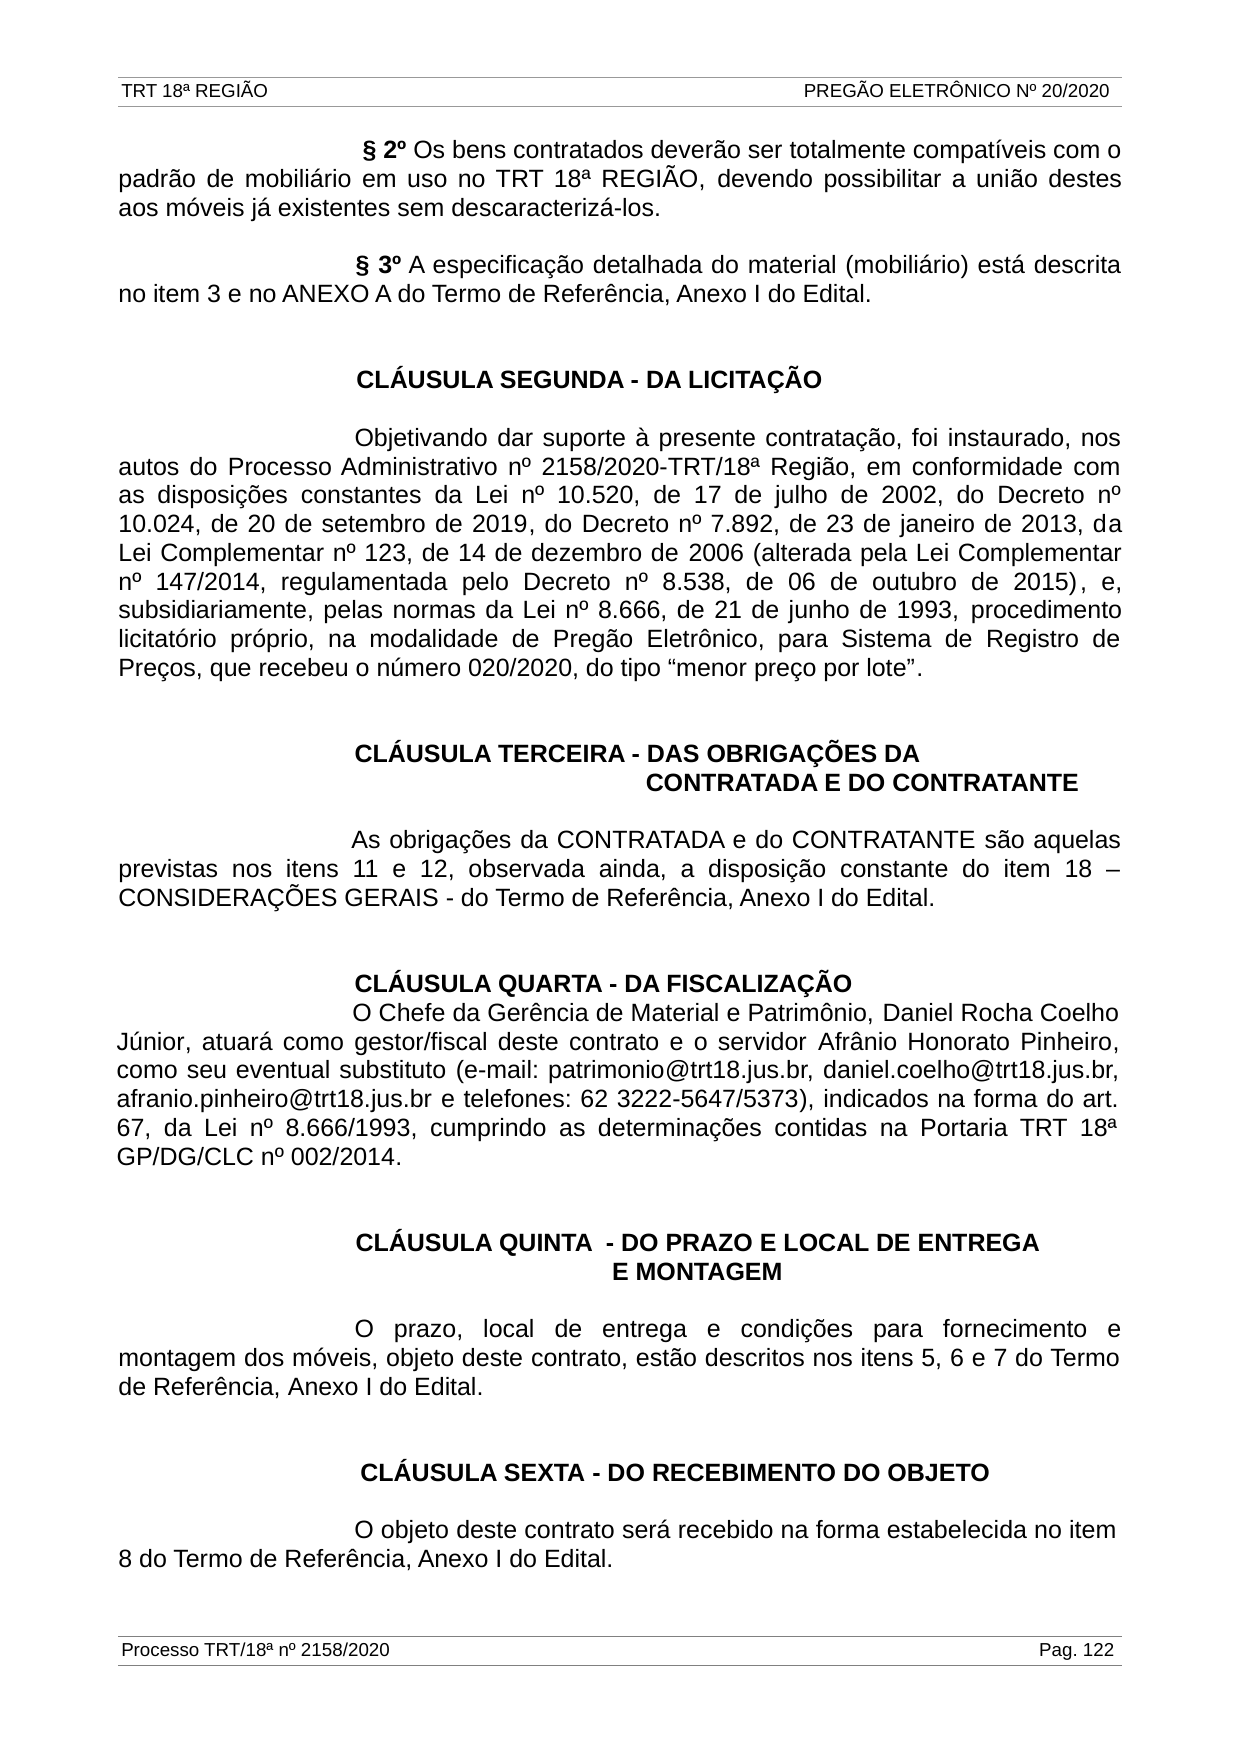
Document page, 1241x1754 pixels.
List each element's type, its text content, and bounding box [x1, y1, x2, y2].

text As obrigações da CONTRATADA e do CONTRATANTE são aquelas previstas nos itens 11 e 12, observada ainda, a disposição constante do item 18 – CONSIDERAÇÕES GERAIS - do Termo de Referência, Anexo I do Edital. [118, 826, 1122, 912]
text CLÁUSULA QUARTA - DA FISCALIZAÇÃO [118, 969, 1122, 998]
text O prazo, local de entrega e condições para fornecimento e montagem dos móveis, objeto deste contrato, estão descritos nos itens 5, 6 e 7 do Termo de Referência, Anexo I do Edital. [118, 1314, 1122, 1401]
text O objeto deste contrato será recebido na forma estabelecida no item 8 do Termo de Referência, Anexo I do Edital. [118, 1516, 1117, 1573]
text O Chefe da Gerência de Material e Patrimônio, Daniel Rocha Coelho Júnior, atuará como gestor/fiscal deste contrato e o servidor Afrânio Honorato Pinheiro, como seu eventual substituto (e-mail: patrimonio@trt18.jus.br, daniel.coelho@trt18.jus.br, afranio.pinheiro@trt18.jus.br e telefones: 62 3222-5647/5373), indicados na forma do art. 67, da Lei nº 8.666/1993, cumprindo as determinações contidas na Portaria TRT 18ª GP/DG/CLC nº 002/2014. [116, 998, 1119, 1171]
text Objetivando dar suporte à presente contratação, foi instaurado, nos autos do Processo Administrativo nº 2158/2020-TRT/18ª Região, em conformidade com as disposições constantes da Lei nº 10.520, de 17 de julho de 2002, do Decreto nº 10.024, de 20 de setembro de 2019, do Decreto nº 7.892, de 23 de janeiro de 2013, da Lei Complementar nº 123, de 14 de dezembro de 2006 (alterada pela Lei Complementar nº 147/2014, regulamentada pelo Decreto nº 8.538, de 06 de outubro de 2015), e, subsidiariamente, pelas normas da Lei nº 8.666, de 21 de junho de 1993, procedimento licitatório próprio, na modalidade de Pregão Eletrônico, para Sistema de Registro de Preços, que recebeu o número 020/2020, do tipo “menor preço por lote”. [118, 423, 1122, 682]
text § 2º Os bens contratados deverão ser totalmente compatíveis com o padrão de mobiliário em uso no TRT 18ª REGIÃO, devendo possibilitar a união destes aos móveis já existentes sem descaracterizá-los. [118, 136, 1122, 222]
text § 3º A especificação detalhada do material (mobiliário) está descrita no item 3 e no ANEXO A do Termo de Referência, Anexo I do Edital. [118, 251, 1122, 308]
text CLÁUSULA SEXTA - DO RECEBIMENTO DO OBJETO [118, 1458, 1122, 1487]
text CLÁUSULA SEGUNDA - DA LICITAÇÃO [118, 366, 1122, 394]
text CLÁUSULA QUINTA - DO PRAZO E LOCAL DE ENTREGA [118, 1228, 1122, 1257]
text CLÁUSULA TERCEIRA - DAS OBRIGAÇÕES DA [118, 739, 1122, 768]
text CONTRATADA E DO CONTRATANTE [118, 768, 1122, 797]
text E MONTAGEM [118, 1257, 1122, 1286]
